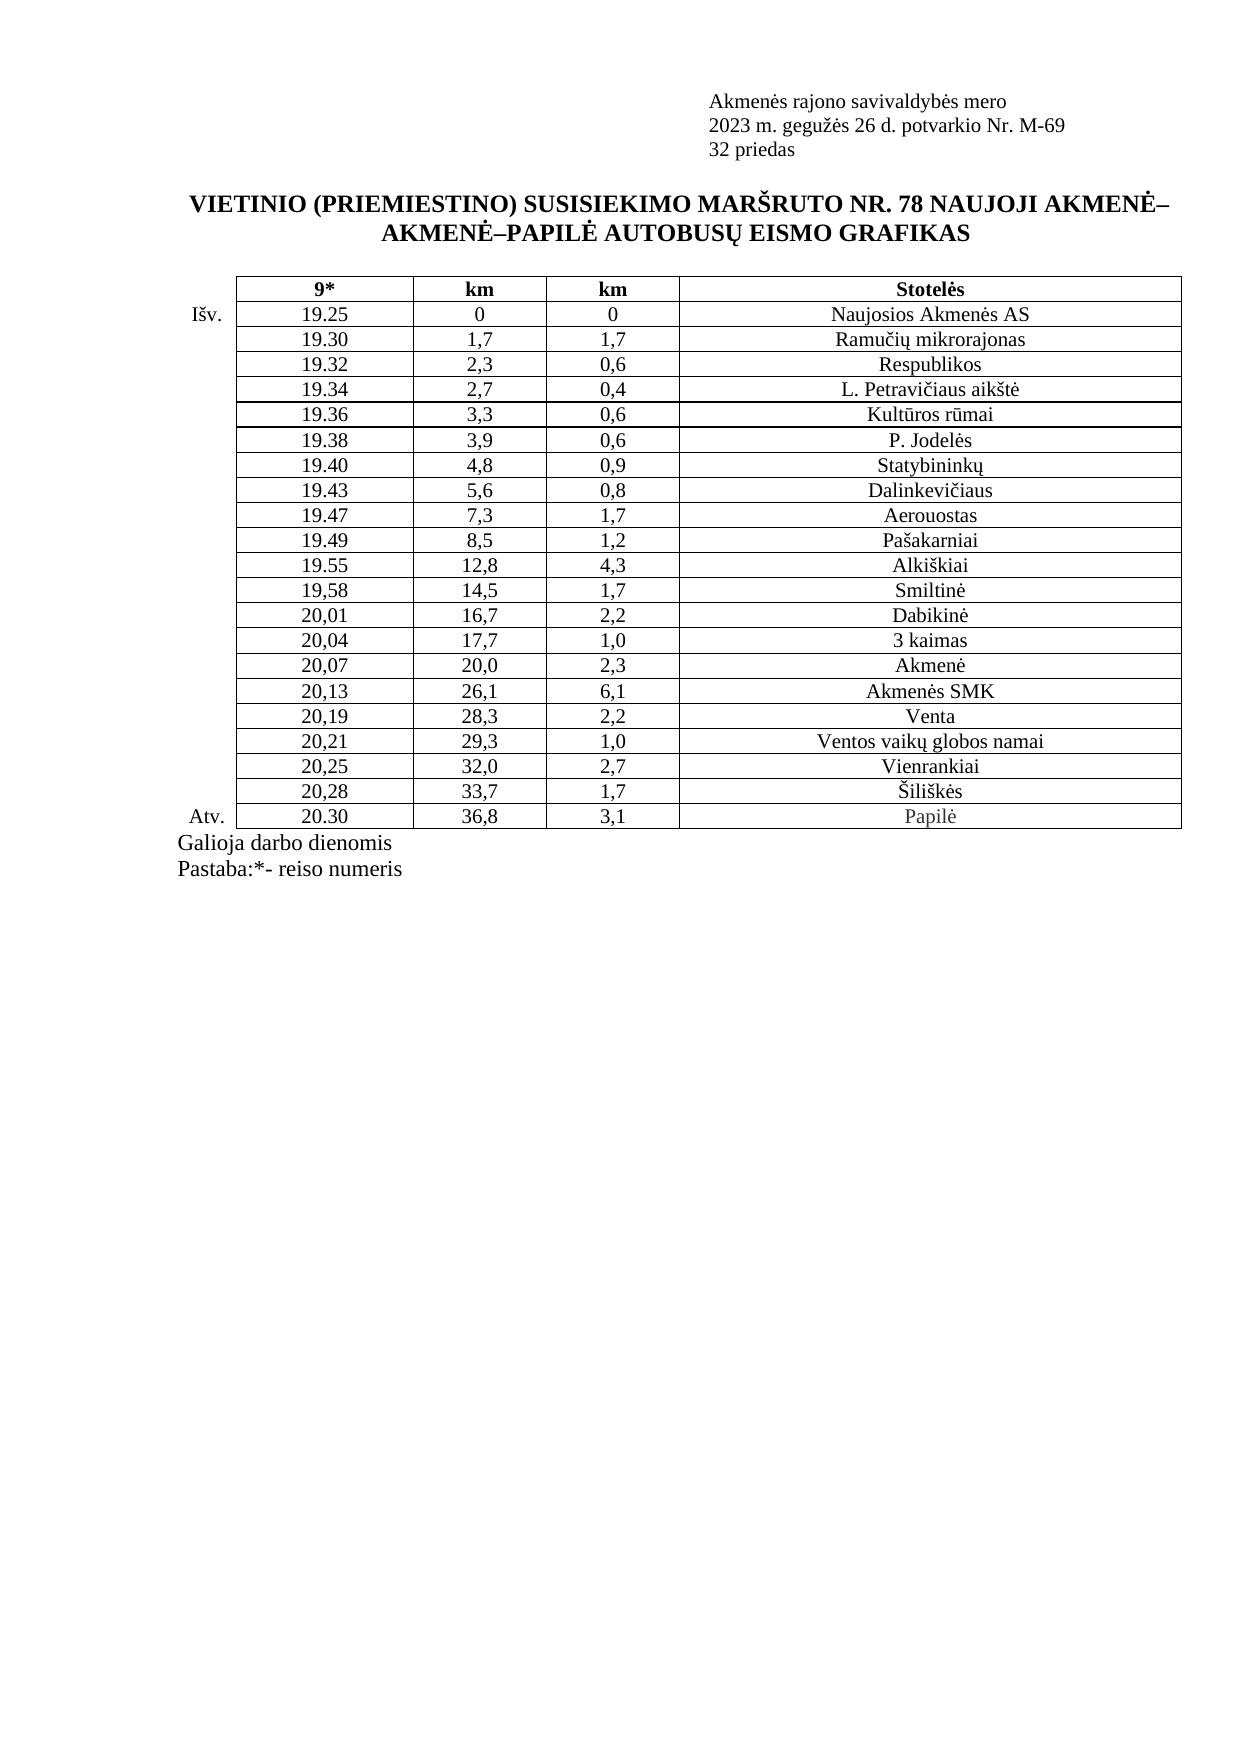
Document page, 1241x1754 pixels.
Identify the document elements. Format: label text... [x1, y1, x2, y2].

table_cell 20.30 [237, 804, 413, 828]
table_cell 1,7 [547, 578, 679, 602]
table_cell Ramučių mikrorajonas [680, 327, 1181, 351]
table_cell [178, 754, 236, 778]
table_cell 19.43 [237, 478, 413, 502]
table_cell 2,2 [547, 704, 679, 728]
table_cell 19,58 [237, 578, 413, 602]
table_cell Smiltinė [680, 578, 1181, 602]
table_cell 8,5 [414, 528, 546, 552]
table_cell Venta [680, 704, 1181, 728]
table_cell [178, 428, 236, 452]
table_cell 1,7 [547, 503, 679, 527]
table_cell 1,2 [547, 528, 679, 552]
table_cell 3,1 [547, 804, 679, 828]
table_cell 1,0 [547, 729, 679, 753]
table_cell 0 [414, 302, 546, 326]
table_cell 19.34 [237, 377, 413, 401]
table_cell 20,01 [237, 603, 413, 627]
table_cell 2,3 [547, 654, 679, 677]
table_cell 20,04 [237, 628, 413, 652]
table_cell 0 [547, 302, 679, 326]
text Galioja darbo dienomis [177, 829, 1181, 856]
table_cell 4,8 [414, 453, 546, 477]
table_cell 1,7 [414, 327, 546, 351]
table_cell 0,6 [547, 403, 679, 426]
text 2023 m. gegužės 26 d. potvarkio Nr. M-69 [177, 113, 1181, 137]
table_cell 19.36 [237, 403, 413, 426]
table_cell 17,7 [414, 628, 546, 652]
table_cell 29,3 [414, 729, 546, 753]
table_cell 3,9 [414, 428, 546, 452]
table_cell [178, 654, 236, 677]
table_cell 0,9 [547, 453, 679, 477]
table_cell 1,7 [547, 779, 679, 803]
table_cell 7,3 [414, 503, 546, 527]
text VIETINIO (PRIEMIESTINO) SUSISIEKIMO MARŠRUTO NR. 78 NAUJOJI AKMENĖ–AKMENĖ–PAPILĖ AUTOBUSŲ EISMO GRAFIKAS [177, 189, 1181, 247]
table_cell 19.25 [237, 302, 413, 326]
table_cell [178, 327, 236, 351]
table_cell 3 kaimas [680, 628, 1181, 652]
table_cell 6,1 [547, 679, 679, 703]
table_cell 0,6 [547, 428, 679, 452]
table_cell Alkiškiai [680, 553, 1181, 577]
table_header km [547, 277, 679, 301]
table_cell L. Petravičiaus aikštė [680, 377, 1181, 401]
table_cell [178, 403, 236, 426]
table_cell [178, 779, 236, 803]
table_cell 19.55 [237, 553, 413, 577]
table_cell 1,0 [547, 628, 679, 652]
table_cell [178, 729, 236, 753]
text Akmenės rajono savivaldybės mero [177, 89, 1181, 113]
table_cell 16,7 [414, 603, 546, 627]
table_cell [178, 503, 236, 527]
table_cell [178, 528, 236, 552]
table_cell [178, 578, 236, 602]
table_cell 20,13 [237, 679, 413, 703]
table_cell 26,1 [414, 679, 546, 703]
table_cell 14,5 [414, 578, 546, 602]
table_cell 19.38 [237, 428, 413, 452]
table_cell Naujosios Akmenės AS [680, 302, 1181, 326]
table_cell Šiliškės [680, 779, 1181, 803]
table_cell [178, 704, 236, 728]
table_cell 33,7 [414, 779, 546, 803]
table_cell 1,7 [547, 327, 679, 351]
table_cell 20,19 [237, 704, 413, 728]
table_cell [178, 352, 236, 376]
table_cell 19.47 [237, 503, 413, 527]
table_cell [178, 553, 236, 577]
table_cell 2,3 [414, 352, 546, 376]
table_cell [178, 453, 236, 477]
table_cell 3,3 [414, 403, 546, 426]
table_cell P. Jodelės [680, 428, 1181, 452]
table_cell 2,7 [414, 377, 546, 401]
table_cell 19.49 [237, 528, 413, 552]
table_cell 19.30 [237, 327, 413, 351]
table_cell 12,8 [414, 553, 546, 577]
table_cell 2,7 [547, 754, 679, 778]
table_cell Akmenės SMK [680, 679, 1181, 703]
table_cell [178, 679, 236, 703]
table_cell 20,28 [237, 779, 413, 803]
table_cell 5,6 [414, 478, 546, 502]
table_cell 19.40 [237, 453, 413, 477]
table_cell Išv. [178, 302, 236, 326]
table_cell 28,3 [414, 704, 546, 728]
table_cell 19.32 [237, 352, 413, 376]
table_cell Ventos vaikų globos namai [680, 729, 1181, 753]
table_cell Vienrankiai [680, 754, 1181, 778]
table_cell Aerouostas [680, 503, 1181, 527]
table_header 9* [237, 277, 413, 301]
table_cell 32,0 [414, 754, 546, 778]
table_cell Dabikinė [680, 603, 1181, 627]
table_cell 0,4 [547, 377, 679, 401]
table_cell Kultūros rūmai [680, 403, 1181, 426]
table_cell Statybininkų [680, 453, 1181, 477]
table_cell Respublikos [680, 352, 1181, 376]
table_cell [178, 377, 236, 401]
table_cell [178, 603, 236, 627]
table_header Stotelės [680, 277, 1181, 301]
table_cell 0,6 [547, 352, 679, 376]
table_cell Pašakarniai [680, 528, 1181, 552]
table_cell Atv. [178, 804, 236, 828]
table_cell 20,25 [237, 754, 413, 778]
table_cell Akmenė [680, 654, 1181, 677]
table_cell 0,8 [547, 478, 679, 502]
table_header km [414, 277, 546, 301]
table_cell 20,0 [414, 654, 546, 677]
text Pastaba:*- reiso numeris [177, 856, 1181, 882]
table_cell Dalinkevičiaus [680, 478, 1181, 502]
table_cell [178, 478, 236, 502]
table_cell 20,21 [237, 729, 413, 753]
table_cell 36,8 [414, 804, 546, 828]
table_cell [178, 628, 236, 652]
text 32 priedas [177, 137, 1181, 161]
table_cell 2,2 [547, 603, 679, 627]
table_header [178, 277, 236, 301]
table_cell 4,3 [547, 553, 679, 577]
table_cell 20,07 [237, 654, 413, 677]
table_cell Papilė [680, 804, 1181, 828]
